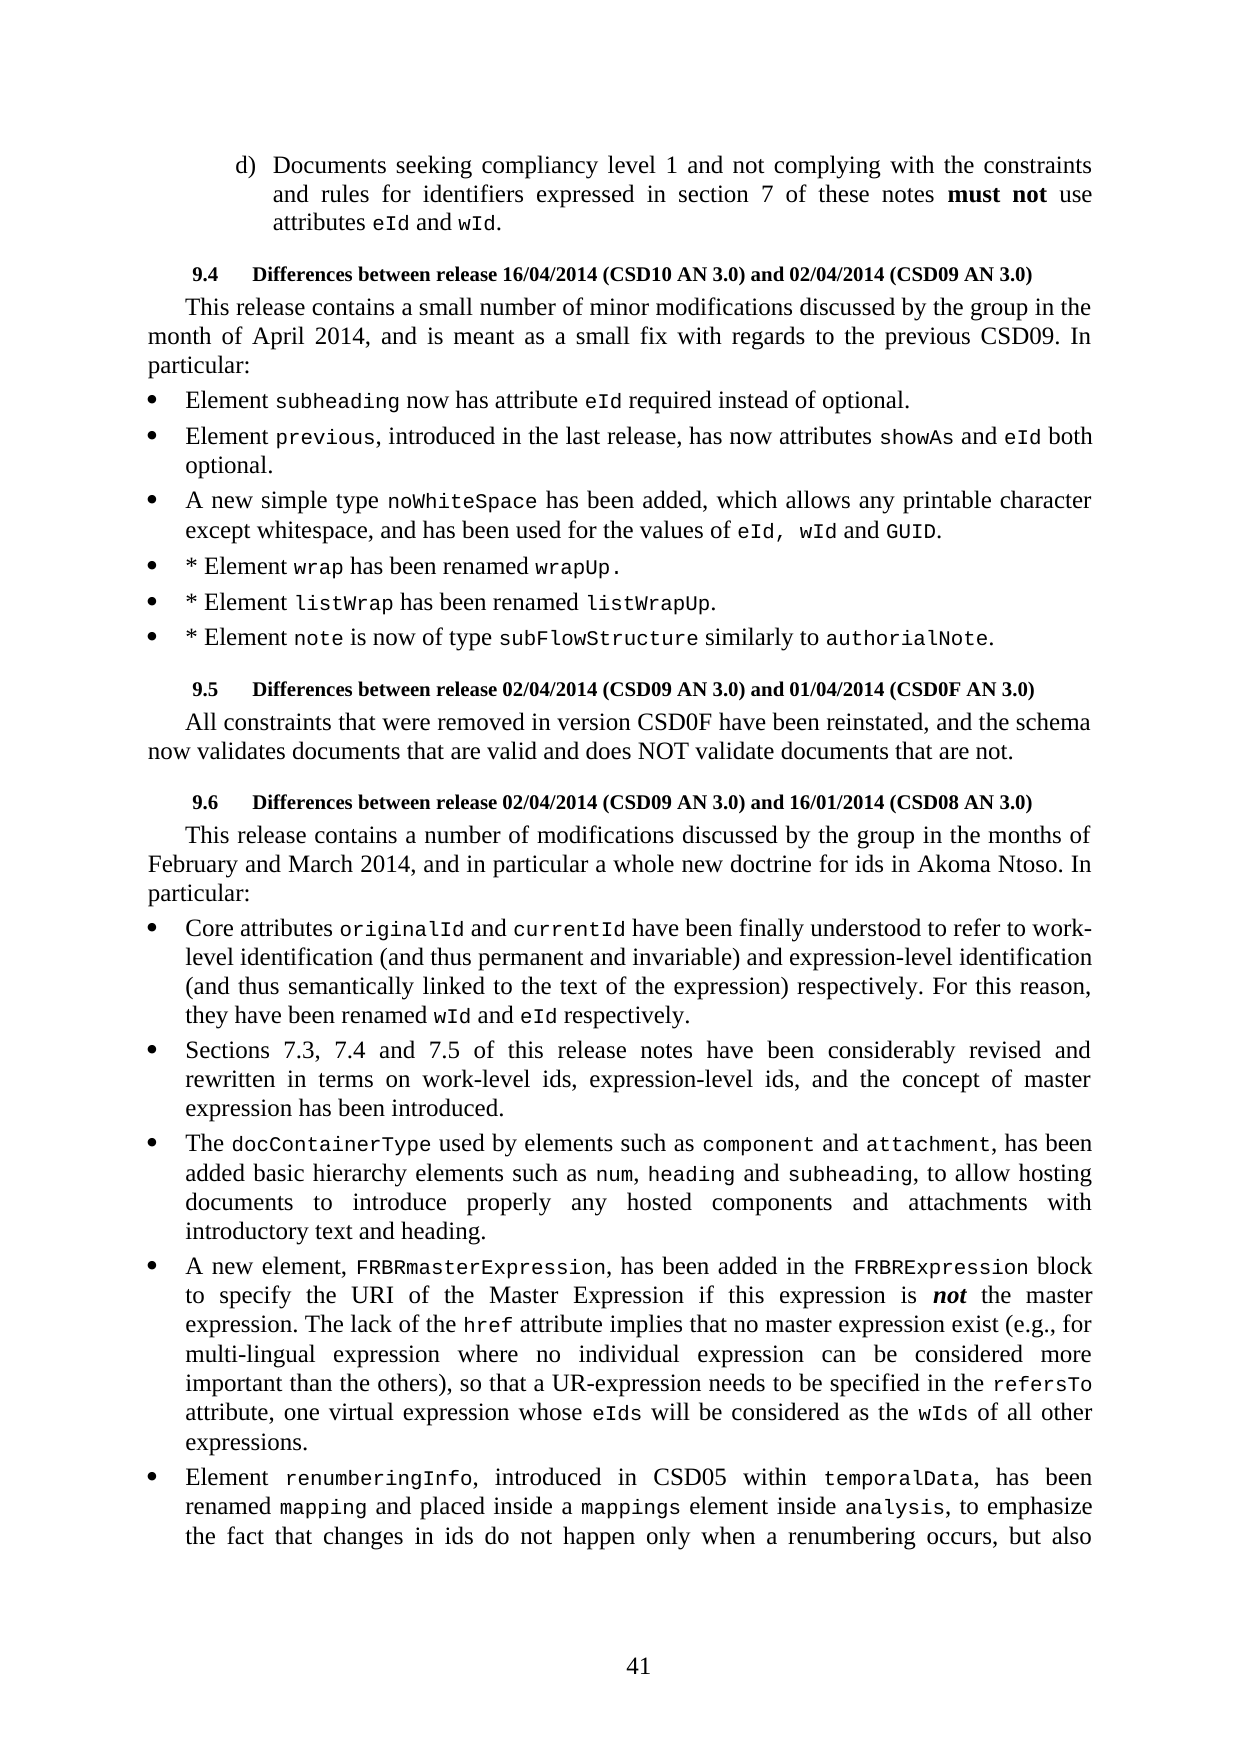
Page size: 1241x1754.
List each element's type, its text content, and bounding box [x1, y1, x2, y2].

list * Element listWrap has been renamed listWrapUp. [148, 587, 1092, 616]
list Documents seeking compliancy level 1 and not complying with the constraints and rules for identifiers expressed in section 7 of these notes must not use attributes eId and wId. [235, 150, 1092, 237]
list Sections 7.3, 7.4 and 7.5 of this release notes have been considerably revised and rewritten in terms on work-level ids, expression-level ids, and the concept of master expression has been introduced. [148, 1036, 1092, 1122]
list * Element wrap has been renamed wrapUp. [148, 551, 1092, 580]
list Element subheading now has attribute eId required instead of optional. [148, 385, 1092, 414]
text This release contains a small number of minor modifications discussed by the group in the month of April 2014, and is meant as a small fix with regards to the previous CSD09. In particular: [148, 292, 1092, 379]
list Element renumberingInfo, introduced in CSD05 within temporalData, has been renamed mapping and placed inside a mappings element inside analysis, to emphasize the fact that changes in ids do not happen only when a renumbering occurs, but also [148, 1462, 1092, 1550]
list * Element note is now of type subFlowStructure similarly to authorialNote. [148, 622, 1092, 652]
subtitle Differences between release 16/04/2014 (CSD10 AN 3.0) and 02/04/2014 (CSD09 AN 3.0) [192, 262, 1092, 286]
list A new element, FRBRmasterExpression, has been added in the FRBRExpression block to specify the URI of the Master Expression if this expression is not the master expression. The lack of the href attribute implies that no master expression exist (e.g., for multi-lingual expression where no individual expression can be considered more important than the others), so that a UR-expression needs to be specified in the refersTo attribute, one virtual expression whose eIds will be considered as the wIds of all other expressions. [148, 1251, 1092, 1456]
list A new simple type noWhiteSpace has been added, which allows any printable character except whitespace, and has been used for the values of eId, wId and GUID. [148, 485, 1092, 544]
list The docContainerType used by elements such as component and attachment, has been added basic hierarchy elements such as num, heading and subheading, to allow hosting documents to introduce properly any hosted components and attachments with introductory text and heading. [148, 1128, 1092, 1245]
text All constraints that were removed in version CSD0F have been reinstated, and the schema now validates documents that are valid and does NOT validate documents that are not. [148, 707, 1092, 765]
list Element previous, introduced in the last release, has now attributes showAs and eId both optional. [148, 421, 1092, 479]
subtitle Differences between release 02/04/2014 (CSD09 AN 3.0) and 01/04/2014 (CSD0F AN 3.0) [192, 677, 1092, 701]
list Core attributes originalId and currentId have been finally understood to refer to work-level identification (and thus permanent and invariable) and expression-level identification (and thus semantically linked to the text of the expression) respectively. For this reason, they have been renamed wId and eId respectively. [148, 913, 1092, 1029]
subtitle Differences between release 02/04/2014 (CSD09 AN 3.0) and 16/01/2014 (CSD08 AN 3.0) [192, 790, 1092, 814]
text This release contains a number of modifications discussed by the group in the months of February and March 2014, and in particular a whole new doctrine for ids in Akoma Ntoso. In particular: [148, 820, 1092, 906]
